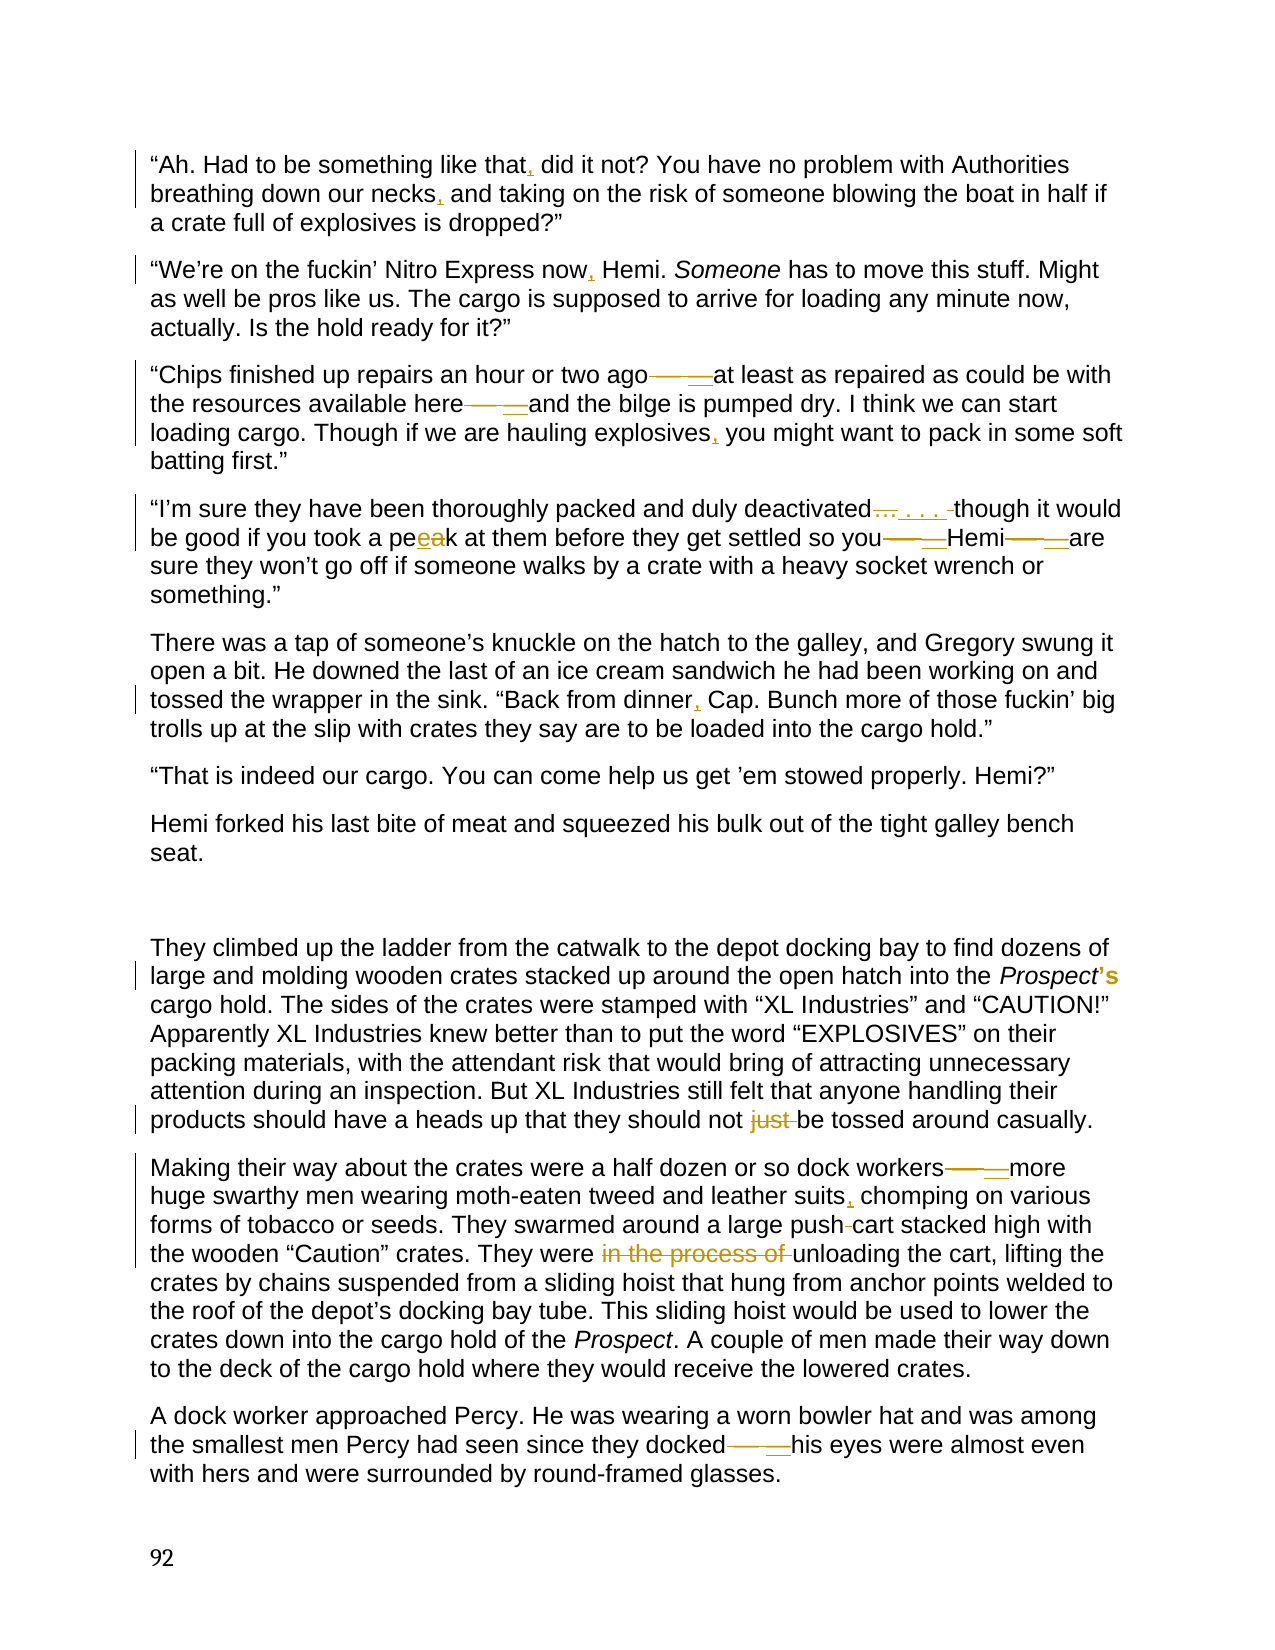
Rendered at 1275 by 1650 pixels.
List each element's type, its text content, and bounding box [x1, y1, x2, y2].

text “Chips finished up repairs an hour or two ago—at least as repaired as could be with the resources available here—and the bilge is pumped dry. I think we can start loading cargo. Though if we are hauling explosives, you might want to pack in some soft batting first.” [150, 360, 1125, 475]
text There was a tap of someone’s knuckle on the hatch to the galley, and Gregory swung it open a bit. He downed the last of an ice cream sandwich he had been working on and tossed the wrapper in the sink. “Back from dinner, Cap. Bunch more of those fuckin’ big trolls up at the slip with crates they say are to be loaded into the cargo hold.” [150, 627, 1125, 742]
text A dock worker approached Percy. He was wearing a worn bowler hat and was among the smallest men Percy had seen since they docked—his eyes were almost even with hers and were surrounded by round-framed glasses. [150, 1401, 1125, 1487]
text “That is indeed our cargo. You can come help us get ’em stowed properly. Hemi?” [150, 761, 1125, 790]
text “I’m sure they have been thoroughly packed and duly deactivated . . . though it would be good if you took a peek at them before they get settled so you—Hemi—are sure they won’t go off if someone walks by a crate with a heavy socket wrench or something.” [150, 494, 1125, 609]
text “We’re on the fuckin’ Nitro Express now, Hemi. Someone has to move this stuff. Might as well be pros like us. The cargo is supposed to arrive for loading any minute now, actually. Is the hold ready for it?” [150, 255, 1125, 341]
text “Ah. Had to be something like that, did it not? You have no problem with Authorities breathing down our necks, and taking on the risk of someone blowing the boat in half if a crate full of explosives is dropped?” [150, 150, 1125, 236]
text They climbed up the ladder from the catwalk to the depot docking bay to find dozens of large and molding wooden crates stacked up around the open hatch into the Prospect’s cargo hold. The sides of the crates were stamped with “XL Industries” and “CAUTION!” Apparently XL Industries knew better than to put the word “EXPLOSIVES” on their packing materials, with the attendant risk that would bring of attracting unnecessary attention during an inspection. But XL Industries still felt that anyone handling their products should have a heads up that they should not be tossed around casually. [150, 932, 1125, 1134]
text Making their way about the crates were a half dozen or so dock workers—more huge swarthy men wearing moth-eaten tweed and leather suits, chomping on various forms of tobacco or seeds. They swarmed around a large pushcart stacked high with the wooden “Caution” crates. They were unloading the cart, lifting the crates by chains suspended from a sliding hoist that hung from anchor points welded to the roof of the depot’s docking bay tube. This sliding hoist would be used to lower the crates down into the cargo hold of the Prospect. A couple of men made their way down to the deck of the cargo hold where they would receive the lowered crates. [150, 1152, 1125, 1382]
text Hemi forked his last bite of meat and squeezed his bulk out of the tight galley bench seat. [150, 809, 1125, 866]
